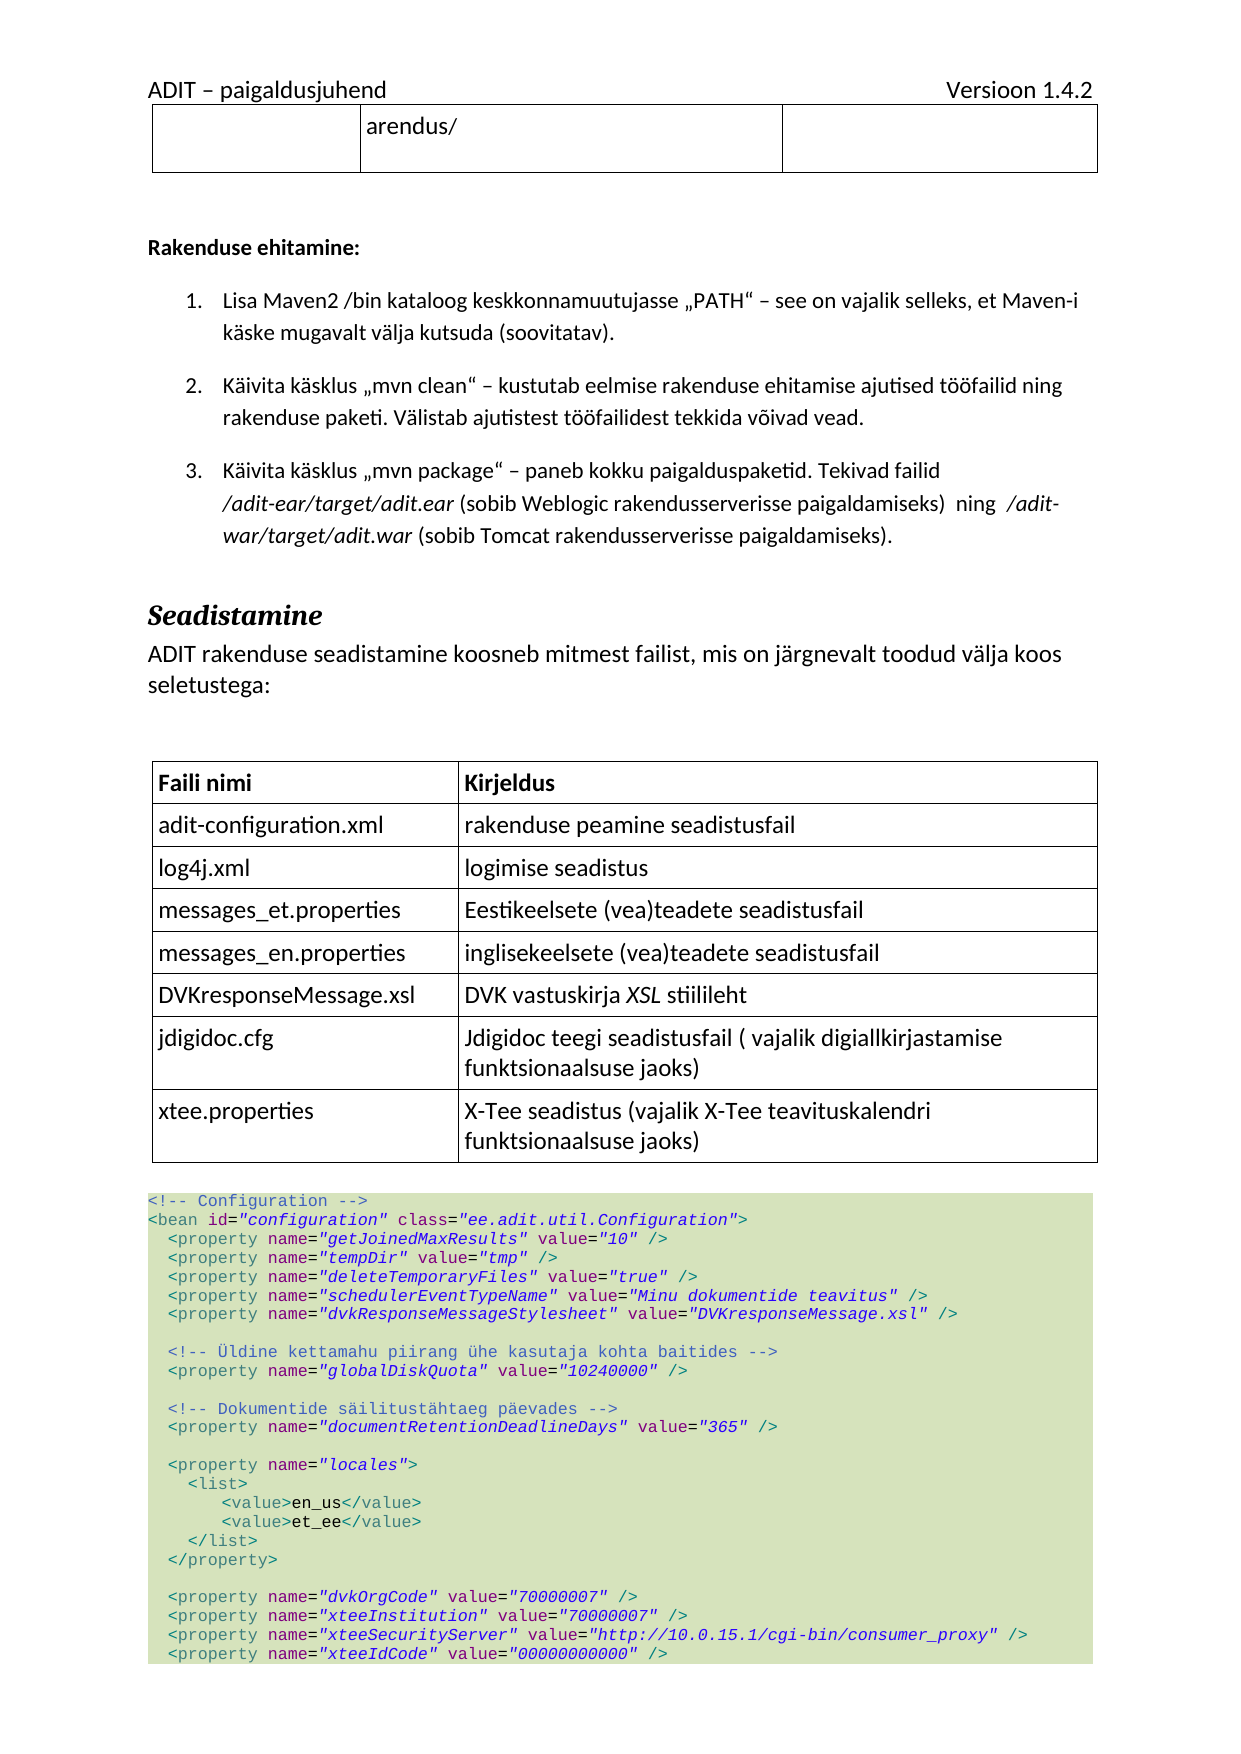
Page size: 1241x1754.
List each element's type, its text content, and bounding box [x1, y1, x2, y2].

table_cell logimise seadistus [459, 847, 1097, 888]
text <bean id="configuration" class="ee.adit.util.Configuration"> [148, 1212, 1093, 1231]
table_cell xtee.properties [153, 1090, 458, 1162]
text <list> [148, 1476, 1093, 1494]
text <property name="locales"> [148, 1457, 1093, 1476]
text <value>en_us</value> [148, 1494, 1093, 1513]
table_cell Eestikeelsete (vea)teadete seadistusfail [459, 889, 1097, 931]
text <value>et_ee</value> [148, 1513, 1093, 1532]
text <property name="xteeInstitution" value="70000007" /> [148, 1608, 1093, 1626]
text <!-- Dokumentide säilitustähtaeg päevades --> [148, 1400, 1093, 1419]
list Käivita käsklus „mvn clean“ – kustutab eelmise rakenduse ehitamise ajutised tööfailid ning rakenduse paketi. Välistab ajutistest tööfailidest tekkida võivad vead. [185, 371, 1093, 431]
text <property name="dvkOrgCode" value="70000007" /> [148, 1589, 1093, 1608]
text <property name="getJoinedMaxResults" value="10" /> [148, 1231, 1093, 1249]
table_cell X-Tee seadistus (vajalik X-Tee teavituskalendri funktsionaalsuse jaoks) [459, 1090, 1097, 1162]
table_header Kirjeldus [459, 762, 1097, 803]
text ADIT rakenduse seadistamine koosneb mitmest failist, mis on järgnevalt toodud välja koos seletustega: [148, 639, 1093, 700]
list Lisa Maven2 /bin kataloog keskkonnamuutujasse „PATH“ – see on vajalik selleks, et Maven-i käske mugavalt välja kutsuda (soovitatav). [185, 286, 1093, 346]
text Rakenduse ehitamine: [148, 233, 1093, 261]
table_cell Jdigidoc teegi seadistusfail ( vajalik digiallkirjastamise funktsionaalsuse jaoks) [459, 1017, 1097, 1089]
table_cell adit-configuration.xml [153, 804, 458, 846]
text <!-- Üldine kettamahu piirang ühe kasutaja kohta baitides --> [148, 1344, 1093, 1362]
table_cell messages_et.properties [153, 889, 458, 931]
text <property name="xteeSecurityServer" value="http://10.0.15.1/cgi-bin/consumer_proxy" /> [148, 1626, 1093, 1645]
table_cell inglisekeelsete (vea)teadete seadistusfail [459, 932, 1097, 973]
table_cell jdigidoc.cfg [153, 1017, 458, 1089]
list Käivita käsklus „mvn package“ – paneb kokku paigalduspaketid. Tekivad failid /adit-ear/target/adit.ear (sobib Weblogic rakendusserverisse paigaldamiseks) ning /adit-war/target/adit.war (sobib Tomcat rakendusserverisse paigaldamiseks). [185, 456, 1093, 549]
table_cell DVK vastuskirja XSL stiilileht [459, 974, 1097, 1016]
table_cell rakenduse peamine seadistusfail [459, 804, 1097, 846]
text </list> [148, 1532, 1093, 1551]
text <property name="xteeIdCode" value="00000000000" /> [148, 1645, 1093, 1664]
text <property name="deleteTemporaryFiles" value="true" /> [148, 1268, 1093, 1287]
table_cell [153, 105, 360, 171]
table_cell DVKresponseMessage.xsl [153, 974, 458, 1016]
text <property name="globalDiskQuota" value="10240000" /> [148, 1362, 1093, 1381]
text <property name="dvkResponseMessageStylesheet" value="DVKresponseMessage.xsl" /> [148, 1306, 1093, 1325]
subtitle Seadistamine [148, 599, 1093, 632]
table_header Faili nimi [153, 762, 458, 803]
table_cell arendus/ [361, 105, 782, 171]
table_cell [783, 105, 1097, 171]
table_cell messages_en.properties [153, 932, 458, 973]
text </property> [148, 1551, 1093, 1570]
text <property name="documentRetentionDeadlineDays" value="365" /> [148, 1419, 1093, 1438]
text <property name="schedulerEventTypeName" value="Minu dokumentide teavitus" /> [148, 1287, 1093, 1306]
table_cell log4j.xml [153, 847, 458, 888]
text <!-- Configuration --> [148, 1193, 1093, 1212]
text <property name="tempDir" value="tmp" /> [148, 1249, 1093, 1268]
